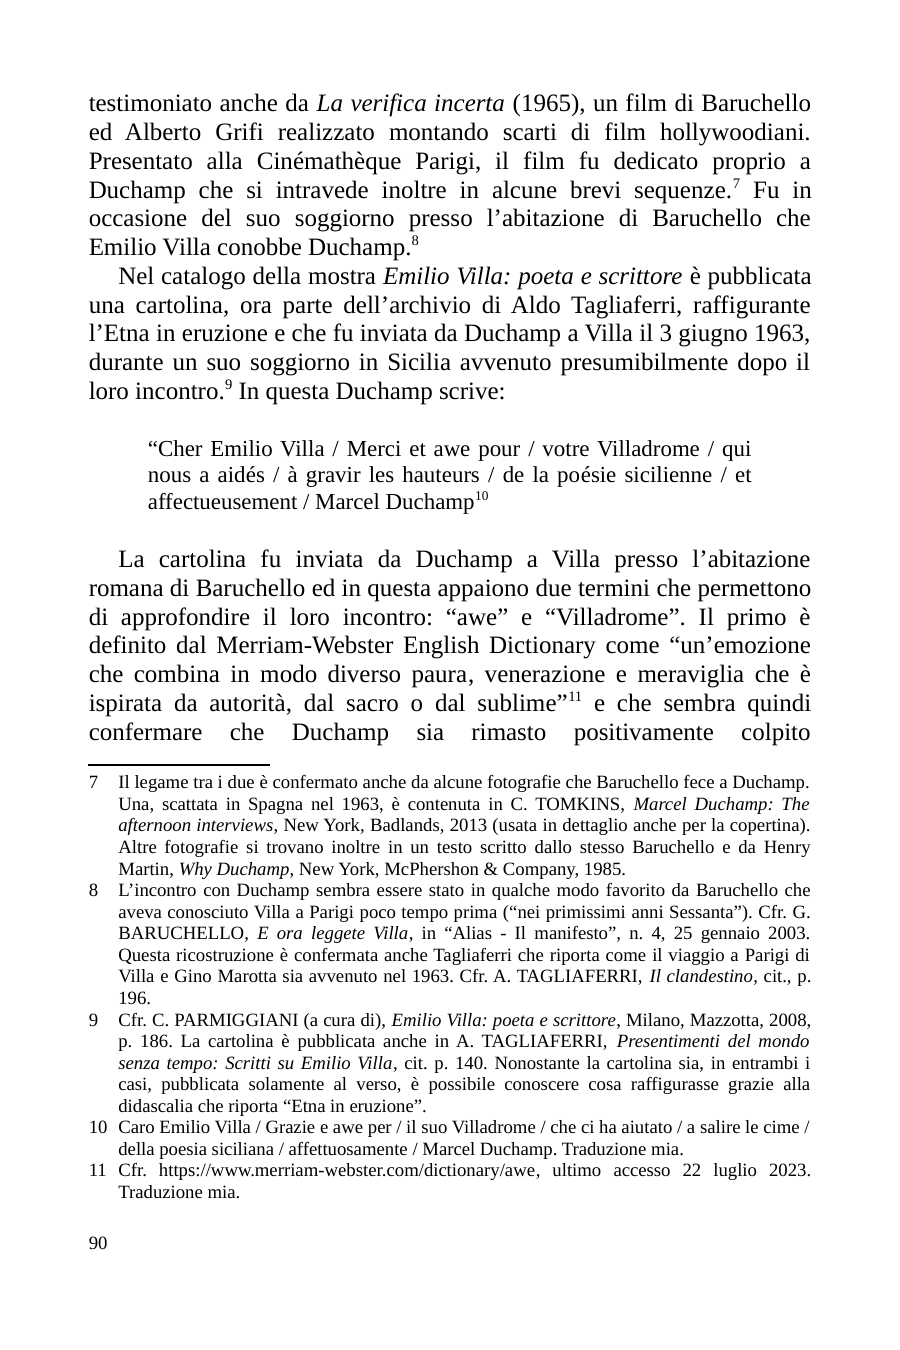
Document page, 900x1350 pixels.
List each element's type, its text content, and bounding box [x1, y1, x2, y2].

text Cfr. C. PARMIGGIANI (a cura di), Emilio Villa: poeta e scrittore, Milano, Mazzotta, 2008, p. 186. La cartolina è pubblicata anche in A. TAGLIAFERRI, Presentimenti del mondo senza tempo: Scritti su Emilio Villa, cit. p. 140. Nonostante la cartolina sia, in entrambi i casi, pubblicata solamente al verso, è possibile conoscere cosa raffigurasse grazie alla didascalia che riporta “Etna in eruzione”. [88, 1008, 811, 1116]
text “Cher Emilio Villa / Merci et awe pour / votre Villadrome / qui nous a aidés / à gravir les hauteurs / de la poésie sicilienne / et affectueusement / Marcel Duchamp [148, 435, 752, 514]
text L’incontro con Duchamp sembra essere stato in qualche modo favorito da Baruchello che aveva conosciuto Villa a Parigi poco tempo prima (“nei primissimi anni Sessanta”). Cfr. G. BARUCHELLO, E ora leggete Villa, in “Alias - Il manifesto”, n. 4, 25 gennaio 2003. Questa ricostruzione è confermata anche Tagliaferri che riporta come il viaggio a Parigi di Villa e Gino Marotta sia avvenuto nel 1963. Cfr. A. TAGLIAFERRI, Il clandestino, cit., p. 196. [88, 879, 811, 1008]
text Nel catalogo della mostra Emilio Villa: poeta e scrittore è pubblicata una cartolina, ora parte dell’archivio di Aldo Tagliaferri, raffigurante l’Etna in eruzione e che fu inviata da Duchamp a Villa il 3 giugno 1963, durante un suo soggiorno in Sicilia avvenuto presumibilmente dopo il loro incontro. In questa Duchamp scrive: [88, 261, 811, 405]
text La cartolina fu inviata da Duchamp a Villa presso l’abitazione romana di Baruchello ed in questa appaiono due termini che permettono di approfondire il loro incontro: “awe” e “Villadrome”. Il primo è definito dal Merriam-Webster English Dictionary come “un’emozione che combina in modo diverso paura, venerazione e meraviglia che è ispirata da autorità, dal sacro o dal sublime” e che sembra quindi confermare che Duchamp sia rimasto positivamente colpito [88, 544, 811, 746]
text Cfr. https://www.merriam-webster.com/dictionary/awe, ultimo accesso 22 luglio 2023. Traduzione mia. [88, 1159, 811, 1202]
text Il legame tra i due è confermato anche da alcune fotografie che Baruchello fece a Duchamp. Una, scattata in Spagna nel 1963, è contenuta in C. TOMKINS, Marcel Duchamp: The afternoon interviews, New York, Badlands, 2013 (usata in dettaglio anche per la copertina). Altre fotografie si trovano inoltre in un testo scritto dallo stesso Baruchello e da Henry Martin, Why Duchamp, New York, McPhershon & Company, 1985. [88, 771, 811, 879]
text Caro Emilio Villa / Grazie e awe per / il suo Villadrome / che ci ha aiutato / a salire le cime / della poesia siciliana / affettuosamente / Marcel Duchamp. Traduzione mia. [88, 1116, 811, 1159]
text testimoniato anche da La verifica incerta (1965), un film di Baruchello ed Alberto Grifi realizzato montando scarti di film hollywoodiani. Presentato alla Cinémathèque Parigi, il film fu dedicato proprio a Duchamp che si intravede inoltre in alcune brevi sequenze. Fu in occasione del suo soggiorno presso l’abitazione di Baruchello che Emilio Villa conobbe Duchamp. [88, 88, 811, 261]
